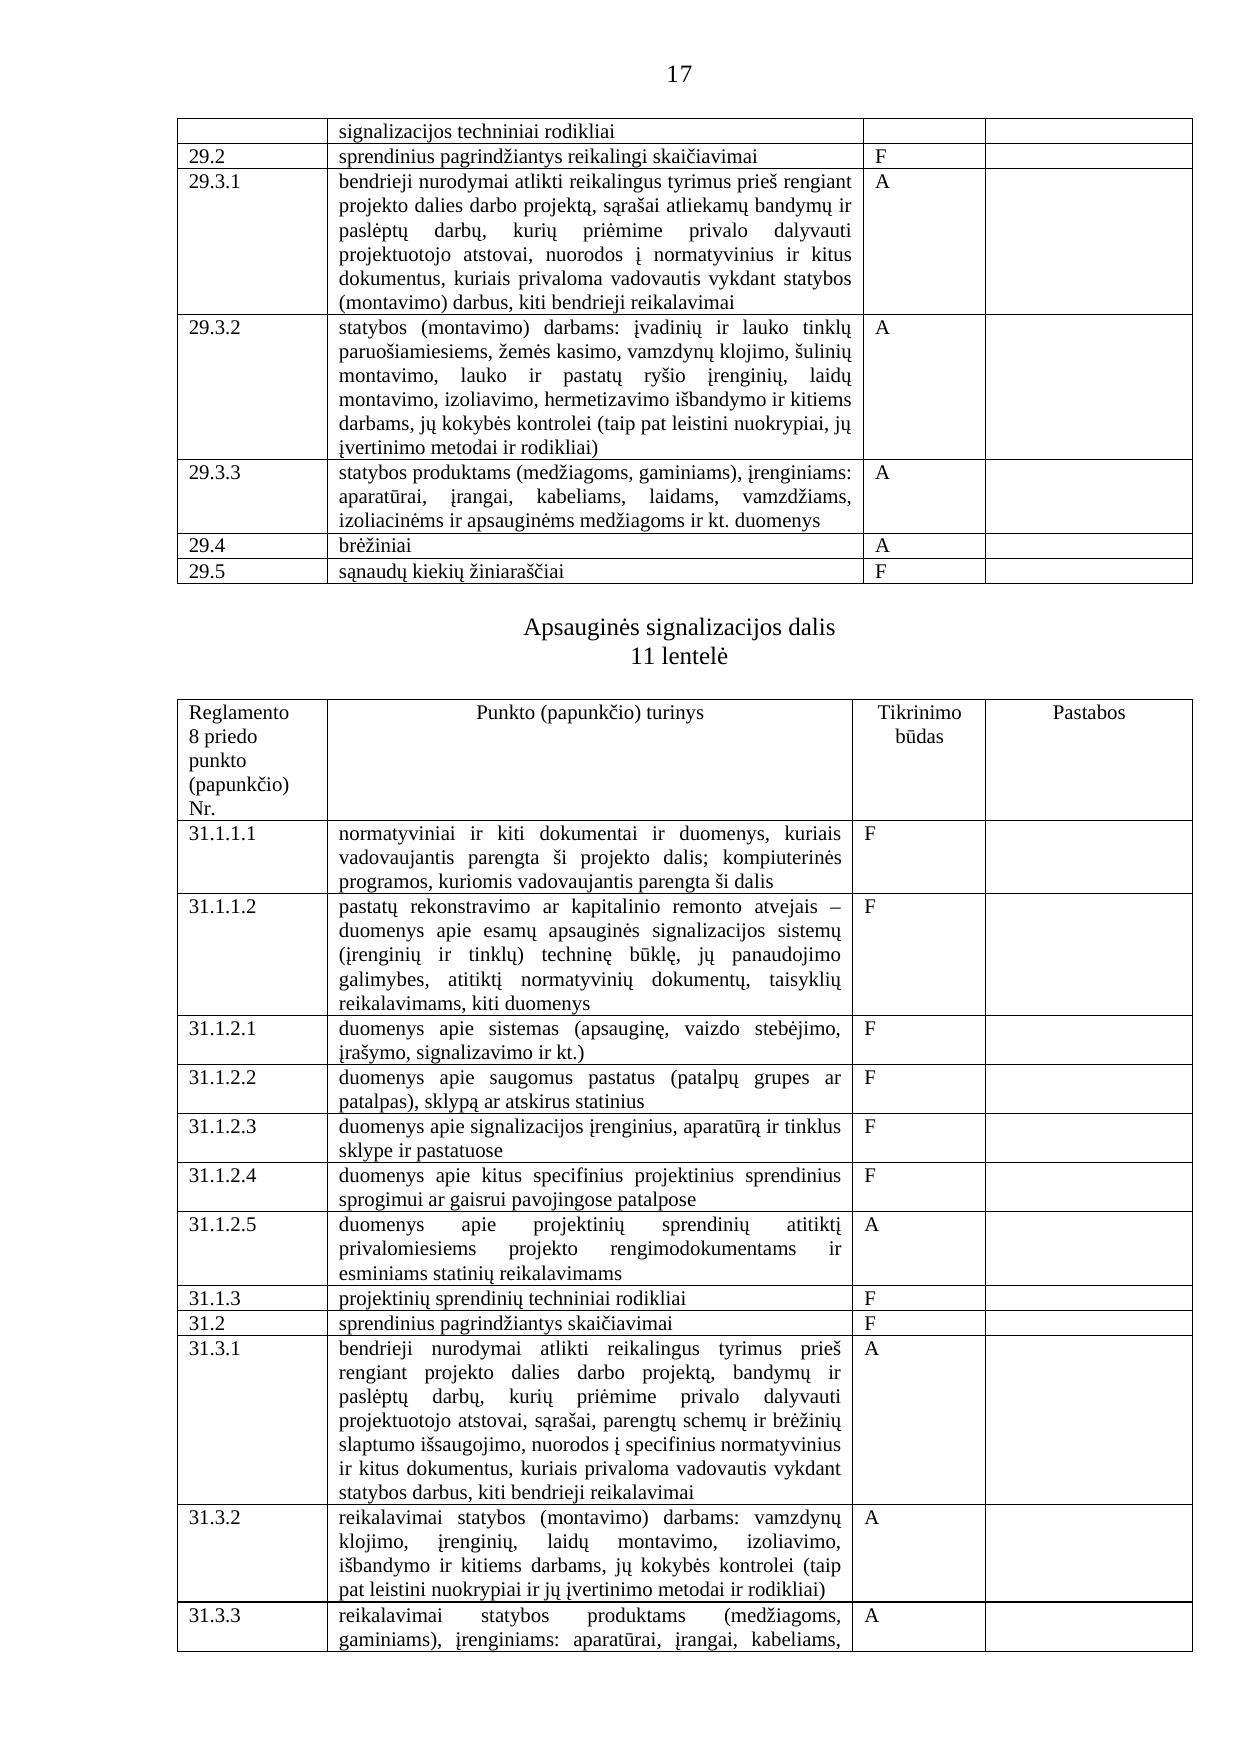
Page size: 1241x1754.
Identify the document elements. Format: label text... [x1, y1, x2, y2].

table_header Punkto (papunkčio) turinys [328, 700, 852, 820]
table_cell F [853, 1163, 985, 1211]
table_cell [986, 119, 1192, 143]
table_cell 29.2 [178, 144, 327, 168]
table_cell F [853, 1114, 985, 1162]
table_header Tikrinimo būdas [853, 700, 985, 820]
table_cell 31.1.1.2 [178, 894, 327, 1014]
table_cell [986, 894, 1192, 1014]
table_cell A [853, 1603, 985, 1651]
table_cell [986, 1505, 1192, 1601]
table_cell [986, 169, 1192, 314]
table_cell [986, 1336, 1192, 1504]
table_cell 31.1.3 [178, 1286, 327, 1309]
table_cell projektinių sprendinių techniniai rodikliai [328, 1286, 852, 1309]
table_cell [986, 315, 1192, 459]
table_cell statybos produktams (medžiagoms, gaminiams), įrenginiams: aparatūrai, įrangai, kabeliams, laidams, vamzdžiams, izoliacinėms ir apsauginėms medžiagoms ir kt. duomenys [328, 460, 863, 532]
table_cell A [864, 315, 985, 459]
table_cell [986, 534, 1192, 557]
text 11 lentelė [177, 641, 1181, 670]
table_cell 31.3.3 [178, 1603, 327, 1651]
table_cell 31.1.2.2 [178, 1065, 327, 1113]
table_cell 31.3.2 [178, 1505, 327, 1601]
table_cell F [853, 1311, 985, 1335]
table_cell [986, 1212, 1192, 1284]
table_cell [986, 559, 1192, 583]
table_cell 31.1.1.1 [178, 821, 327, 893]
table_cell [986, 1603, 1192, 1651]
table_cell 29.3.2 [178, 315, 327, 459]
table_cell 31.1.2.3 [178, 1114, 327, 1162]
table_cell 31.1.2.4 [178, 1163, 327, 1211]
table_cell [986, 460, 1192, 532]
table_cell bendrieji nurodymai atlikti reikalingus tyrimus prieš rengiant projekto dalies darbo projektą, bandymų ir paslėptų darbų, kurių priėmime privalo dalyvauti projektuotojo atstovai, sąrašai, parengtų schemų ir brėžinių slaptumo išsaugojimo, nuorodos į specifinius normatyvinius ir kitus dokumentus, kuriais privaloma vadovautis vykdant statybos darbus, kiti bendrieji reikalavimai [328, 1336, 852, 1504]
table_cell F [853, 894, 985, 1014]
table_cell pastatų rekonstravimo ar kapitalinio remonto atvejais – duomenys apie esamų apsauginės signalizacijos sistemų (įrenginių ir tinklų) techninę būklę, jų panaudojimo galimybes, atitiktį normatyvinių dokumentų, taisyklių reikalavimams, kiti duomenys [328, 894, 852, 1014]
table_cell sprendinius pagrindžiantys skaičiavimai [328, 1311, 852, 1335]
table_cell duomenys apie projektinių sprendinių atitiktį privalomiesiems projekto rengimodokumentams ir esminiams statinių reikalavimams [328, 1212, 852, 1284]
table_cell sąnaudų kiekių žiniaraščiai [328, 559, 863, 583]
table_cell A [864, 460, 985, 532]
table_cell sprendinius pagrindžiantys reikalingi skaičiavimai [328, 144, 863, 168]
table_cell [986, 1016, 1192, 1064]
table_cell [986, 821, 1192, 893]
table_cell F [853, 1065, 985, 1113]
table_cell duomenys apie saugomus pastatus (patalpų grupes ar patalpas), sklypą ar atskirus statinius [328, 1065, 852, 1113]
table_cell 31.2 [178, 1311, 327, 1335]
table_cell duomenys apie signalizacijos įrenginius, aparatūrą ir tinklus sklype ir pastatuose [328, 1114, 852, 1162]
table_cell 29.5 [178, 559, 327, 583]
table_cell [986, 1163, 1192, 1211]
table_cell 29.3.3 [178, 460, 327, 532]
table_cell brėžiniai [328, 534, 863, 557]
table_cell A [864, 534, 985, 557]
table_cell 29.3.1 [178, 169, 327, 314]
table_cell duomenys apie sistemas (apsauginę, vaizdo stebėjimo, įrašymo, signalizavimo ir kt.) [328, 1016, 852, 1064]
table_cell [864, 119, 985, 143]
table_cell [986, 1114, 1192, 1162]
table_cell 31.3.1 [178, 1336, 327, 1504]
table_cell statybos (montavimo) darbams: įvadinių ir lauko tinklų paruošiamiesiems, žemės kasimo, vamzdynų klojimo, šulinių montavimo, lauko ir pastatų ryšio įrenginių, laidų montavimo, izoliavimo, hermetizavimo išbandymo ir kitiems darbams, jų kokybės kontrolei (taip pat leistini nuokrypiai, jų įvertinimo metodai ir rodikliai) [328, 315, 863, 459]
table_cell 31.1.2.1 [178, 1016, 327, 1064]
table_cell signalizacijos techniniai rodikliai [328, 119, 863, 143]
table_cell normatyviniai ir kiti dokumentai ir duomenys, kuriais vadovaujantis parengta ši projekto dalis; kompiuterinės programos, kuriomis vadovaujantis parengta ši dalis [328, 821, 852, 893]
text Apsauginės signalizacijos dalis [177, 612, 1181, 641]
table_cell [986, 1065, 1192, 1113]
table_cell A [853, 1505, 985, 1601]
table_cell bendrieji nurodymai atlikti reikalingus tyrimus prieš rengiant projekto dalies darbo projektą, sąrašai atliekamų bandymų ir paslėptų darbų, kurių priėmime privalo dalyvauti projektuotojo atstovai, nuorodos į normatyvinius ir kitus dokumentus, kuriais privaloma vadovautis vykdant statybos (montavimo) darbus, kiti bendrieji reikalavimai [328, 169, 863, 314]
table_cell F [864, 559, 985, 583]
table_cell 31.1.2.5 [178, 1212, 327, 1284]
table_cell F [864, 144, 985, 168]
table_cell F [853, 1016, 985, 1064]
table_cell A [864, 169, 985, 314]
table_cell A [853, 1212, 985, 1284]
table_header Pastabos [986, 700, 1192, 820]
table_cell duomenys apie kitus specifinius projektinius sprendinius sprogimui ar gaisrui pavojingose patalpose [328, 1163, 852, 1211]
table_cell reikalavimai statybos (montavimo) darbams: vamzdynų klojimo, įrenginių, laidų montavimo, izoliavimo, išbandymo ir kitiems darbams, jų kokybės kontrolei (taip pat leistini nuokrypiai ir jų įvertinimo metodai ir rodikliai) [328, 1505, 852, 1601]
table_cell [986, 1286, 1192, 1309]
table_cell [986, 144, 1192, 168]
table_cell reikalavimai statybos produktams (medžiagoms, gaminiams), įrenginiams: aparatūrai, įrangai, kabeliams, [328, 1603, 852, 1651]
table_cell [986, 1311, 1192, 1335]
table_cell 29.4 [178, 534, 327, 557]
table_header Reglamento 8 priedo punkto (papunkčio) Nr. [178, 700, 327, 820]
table_cell F [853, 821, 985, 893]
table_cell [178, 119, 327, 143]
table_cell A [853, 1336, 985, 1504]
table_cell F [853, 1286, 985, 1309]
